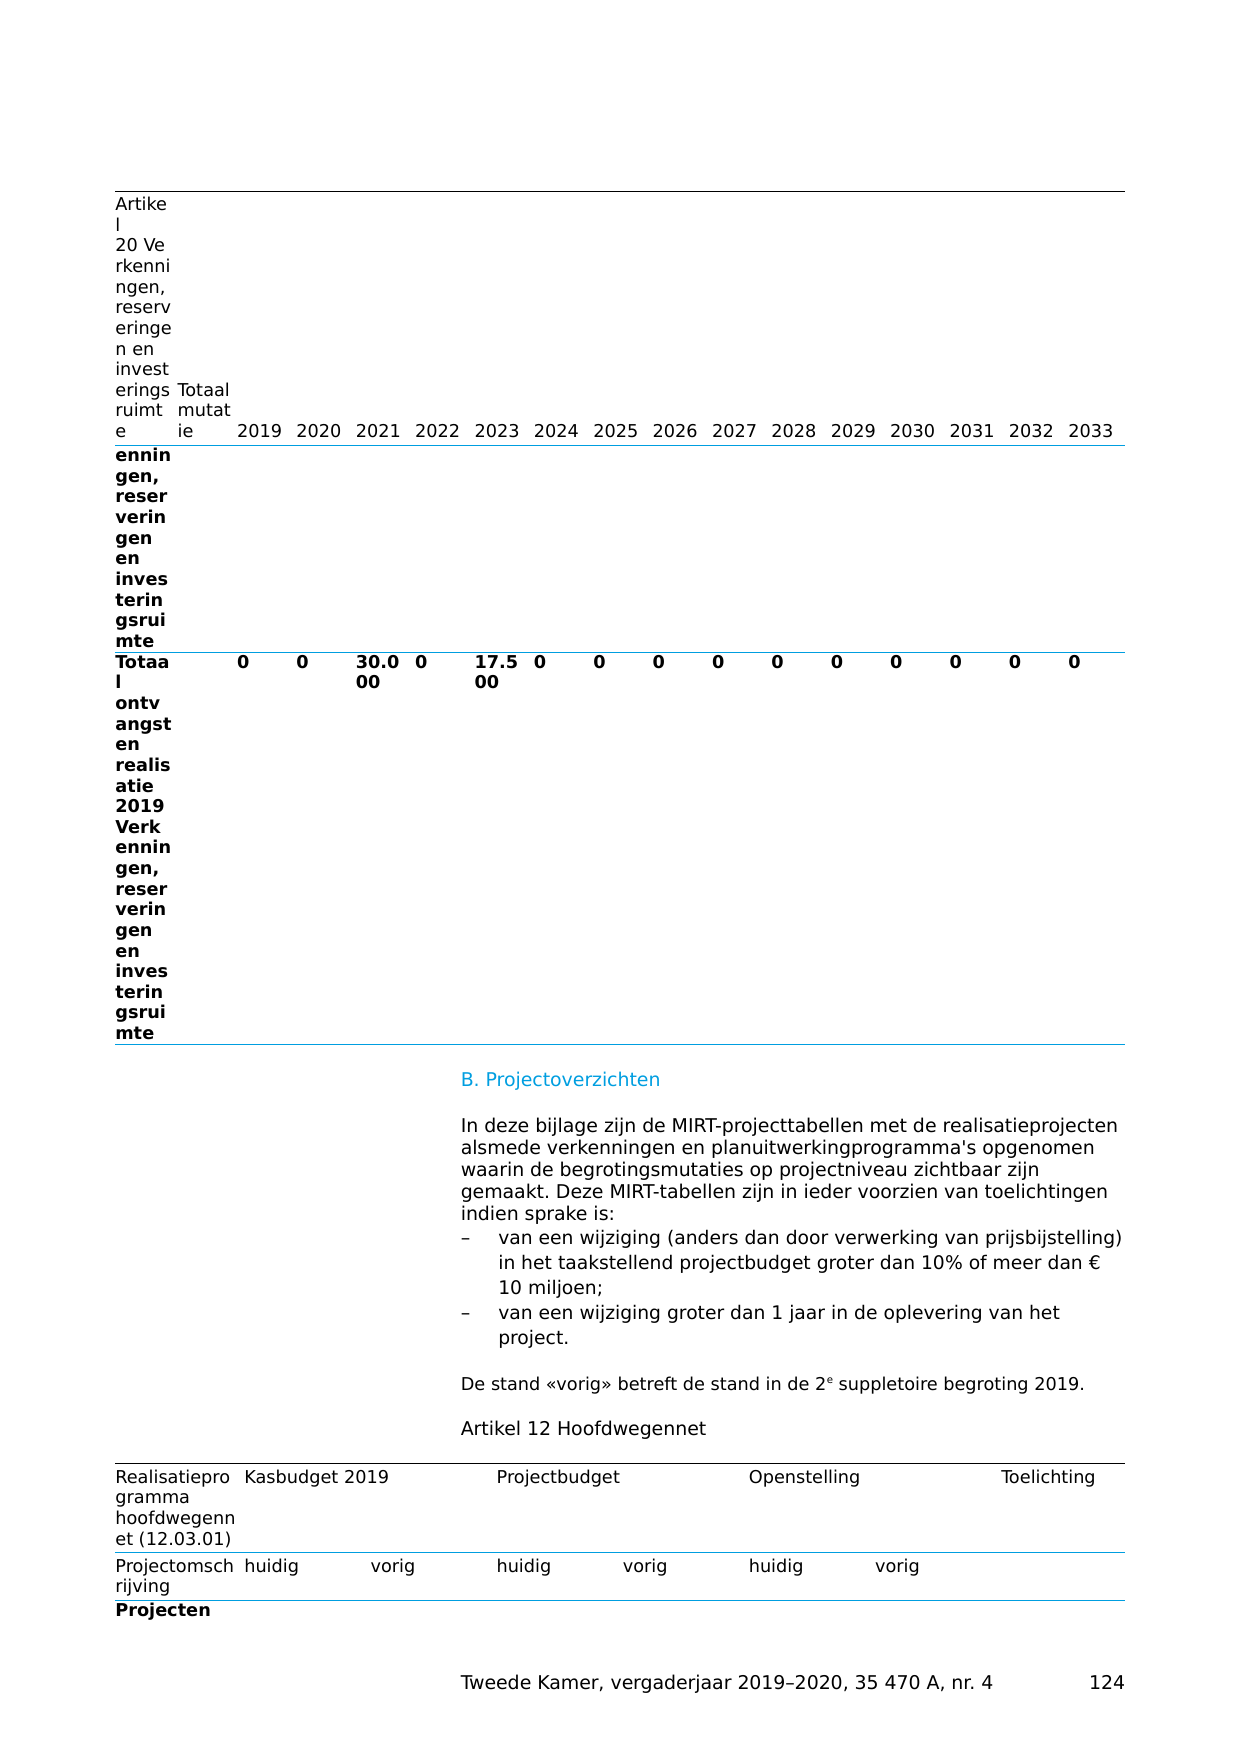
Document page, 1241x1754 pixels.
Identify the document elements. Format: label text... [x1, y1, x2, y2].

table_header 2024 [531, 192, 590, 444]
table_cell 0 [1006, 653, 1065, 1044]
table_cell [234, 446, 293, 651]
table_header Projectbudget [494, 1464, 746, 1552]
table_cell 0 [828, 653, 887, 1044]
table_header Artikel 20 Verkenningen, reserveringen en investeringsruimte [115, 192, 174, 444]
table_cell [1006, 446, 1065, 651]
table_cell 0 [887, 653, 946, 1044]
table_cell [998, 1553, 1125, 1600]
title Artikel 12 Hoofdwegennet [461, 1418, 1125, 1439]
table_cell [293, 446, 353, 651]
table_header 2031 [946, 192, 1006, 444]
table_cell [946, 446, 1006, 651]
table_cell 17.500 [471, 653, 531, 1044]
title B. Projectoverzichten [461, 1069, 1125, 1091]
text In deze bijlage zijn de MIRT-projecttabellen met de realisatieprojecten alsmede verkenningen en planuitwerkingprogramma's opgenomen waarin de begrotingsmutaties op projectniveau zichtbaar zijn gemaakt. Deze MIRT-tabellen zijn in ieder voorzien van toelichtingen indien sprake is: [461, 1115, 1125, 1225]
table_cell [353, 446, 412, 651]
table_cell 0 [412, 653, 471, 1044]
table_cell [828, 446, 887, 651]
table_header 2025 [590, 192, 649, 444]
table_cell [768, 446, 828, 651]
table_cell [872, 1601, 998, 1621]
table_cell 0 [1065, 653, 1125, 1044]
table_cell 0 [650, 653, 709, 1044]
table_cell [494, 1601, 620, 1621]
text De stand «vorig» betreft de stand in de 2e suppletoire begroting 2019. [461, 1372, 1125, 1395]
table_cell [650, 446, 709, 651]
table_cell [1065, 446, 1125, 651]
table_header Realisatieprogramma hoofdwegennet (12.03.01) [115, 1464, 241, 1552]
table_header 2027 [709, 192, 768, 444]
table_cell enningen, reserveringen en investeringsruimte [115, 446, 174, 651]
table_cell [746, 1601, 872, 1621]
table_cell 0 [590, 653, 649, 1044]
table_cell 0 [768, 653, 828, 1044]
table_cell [241, 1601, 367, 1621]
table_header 2030 [887, 192, 946, 444]
table_header Toelichting [998, 1464, 1125, 1552]
table_cell 0 [293, 653, 353, 1044]
table_cell Projectomschrijving [115, 1553, 241, 1600]
table_cell [368, 1601, 493, 1621]
table_cell vorig [872, 1553, 998, 1600]
table_cell vorig [620, 1553, 746, 1600]
table_cell [709, 446, 768, 651]
table_cell [620, 1601, 746, 1621]
table_cell huidig [494, 1553, 620, 1600]
table_cell 0 [946, 653, 1006, 1044]
table_cell 0 [234, 653, 293, 1044]
table_cell [175, 653, 234, 1044]
table_cell Projecten [115, 1601, 241, 1621]
table_cell [412, 446, 471, 651]
table_header 2019 [234, 192, 293, 444]
table_header 2021 [353, 192, 412, 444]
table_header 2029 [828, 192, 887, 444]
table_header Openstelling [746, 1464, 998, 1552]
list van een wijziging groter dan 1 jaar in de oplevering van het project. [461, 1300, 1125, 1350]
table_cell huidig [746, 1553, 872, 1600]
table_cell [175, 446, 234, 651]
table_cell [590, 446, 649, 651]
table_header 2023 [471, 192, 531, 444]
table_cell [998, 1601, 1125, 1621]
table_header 2028 [768, 192, 828, 444]
table_cell 0 [531, 653, 590, 1044]
table_cell 0 [709, 653, 768, 1044]
table_header 2022 [412, 192, 471, 444]
table_cell [887, 446, 946, 651]
table_header 2033 [1065, 192, 1125, 444]
table_cell 30.000 [353, 653, 412, 1044]
table_header 2032 [1006, 192, 1065, 444]
table_cell Totaal ontvangsten realisatie 2019 Verkenningen, reserveringen en investeringsruimte [115, 653, 174, 1044]
table_header Totaal mutatie [175, 192, 234, 444]
table_header 2026 [650, 192, 709, 444]
table_cell [471, 446, 531, 651]
list van een wijziging (anders dan door verwerking van prijsbijstelling) in het taakstellend projectbudget groter dan 10% of meer dan € 10 miljoen; [461, 1225, 1125, 1300]
table_header 2020 [293, 192, 353, 444]
table_cell [531, 446, 590, 651]
table_cell huidig [241, 1553, 367, 1600]
table_cell vorig [368, 1553, 493, 1600]
table_header Kasbudget 2019 [241, 1464, 493, 1552]
